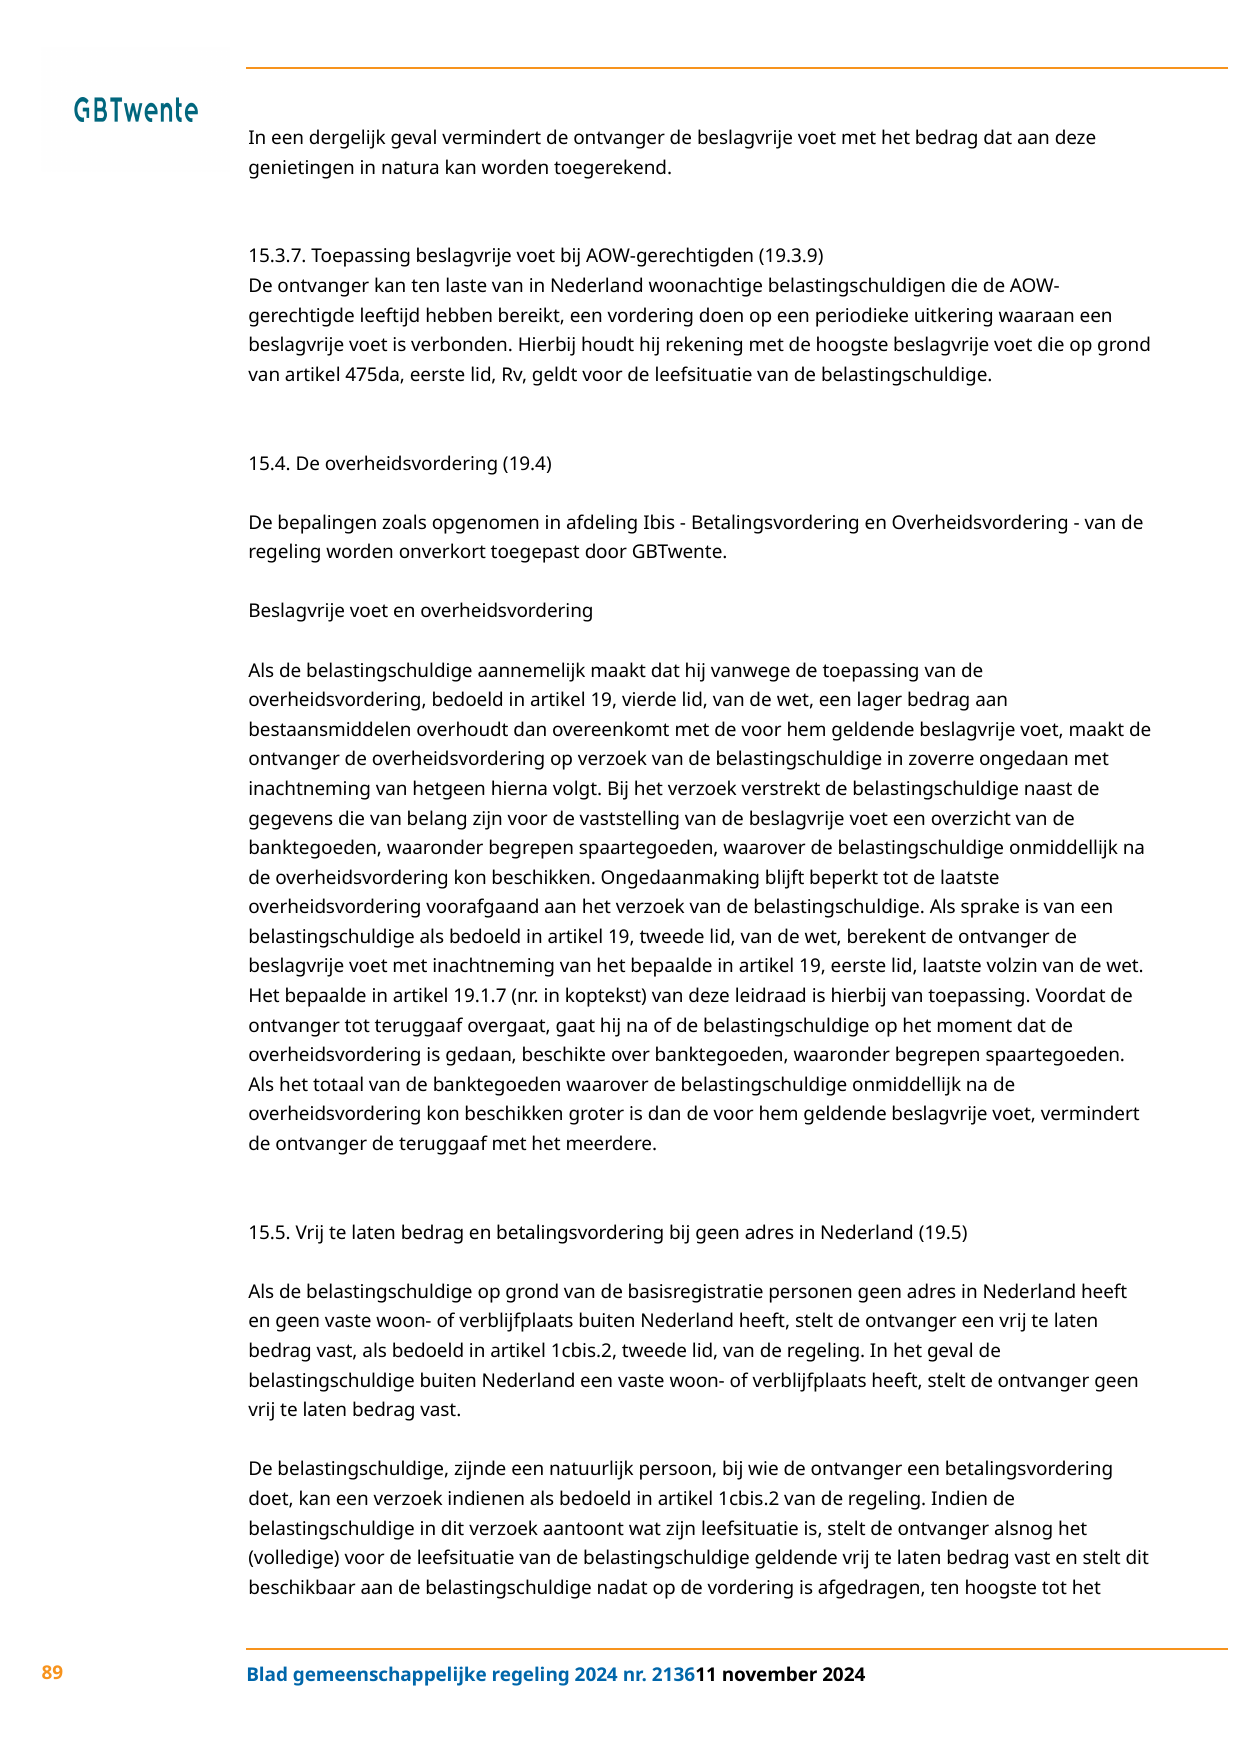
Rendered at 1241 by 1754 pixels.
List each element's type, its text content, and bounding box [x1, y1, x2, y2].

text 15.3.7. Toepassing beslagvrije voet bij AOW-gerechtigden (19.3.9) [248, 243, 1152, 268]
text De bepalingen zoals opgenomen in afdeling Ibis - Betalingsvordering en Overheidsvordering - van de regeling worden onverkort toegepast door GBTwente. [248, 509, 1152, 564]
text Als de belastingschuldige aannemelijk maakt dat hij vanwege de toepassing van de overheidsvordering, bedoeld in artikel 19, vierde lid, van de wet, een lager bedrag aan bestaansmiddelen overhoudt dan overeenkomt met de voor hem geldende beslagvrije voet, maakt de ontvanger de overheidsvordering op verzoek van de belastingschuldige in zoverre ongedaan met inachtneming van hetgeen hierna volgt. Bij het verzoek verstrekt de belastingschuldige naast de gegevens die van belang zijn voor de vaststelling van de beslagvrije voet een overzicht van de banktegoeden, waaronder begrepen spaartegoeden, waarover de belastingschuldige onmiddellijk na de overheidsvordering kon beschikken. Ongedaanmaking blijft beperkt tot de laatste overheidsvordering voorafgaand aan het verzoek van de belastingschuldige. Als sprake is van een belastingschuldige als bedoeld in artikel 19, tweede lid, van de wet, berekent de ontvanger de beslagvrije voet met inachtneming van het bepaalde in artikel 19, eerste lid, laatste volzin van de wet. Het bepaalde in artikel 19.1.7 (nr. in koptekst) van deze leidraad is hierbij van toepassing. Voordat de ontvanger tot teruggaaf overgaat, gaat hij na of de belastingschuldige op het moment dat de overheidsvordering is gedaan, beschikte over banktegoeden, waaronder begrepen spaartegoeden. Als het totaal van de banktegoeden waarover de belastingschuldige onmiddellijk na de overheidsvordering kon beschikken groter is dan de voor hem geldende beslagvrije voet, vermindert de ontvanger de teruggaaf met het meerdere. [248, 657, 1152, 1156]
text Beslagvrije voet en overheidsvordering [248, 598, 1152, 623]
picture [41, 47, 231, 172]
text 15.4. De overheidsvordering (19.4) [248, 450, 1152, 476]
text De ontvanger kan ten laste van in Nederland woonachtige belastingschuldigen die de AOW-gerechtigde leeftijd hebben bereikt, een vordering doen op een periodieke uitkering waaraan een beslagvrije voet is verbonden. Hierbij houdt hij rekening met de hoogste beslagvrije voet die op grond van artikel 475da, eerste lid, Rv, geldt voor de leefsituatie van de belastingschuldige. [248, 272, 1152, 387]
text Als de belastingschuldige op grond van de basisregistratie personen geen adres in Nederland heeft en geen vaste woon- of verblijfplaats buiten Nederland heeft, stelt de ontvanger een vrij te laten bedrag vast, als bedoeld in artikel 1cbis.2, tweede lid, van de regeling. In het geval de belastingschuldige buiten Nederland een vaste woon- of verblijfplaats heeft, stelt de ontvanger geen vrij te laten bedrag vast. [248, 1278, 1152, 1422]
text De belastingschuldige, zijnde een natuurlijk persoon, bij wie de ontvanger een betalingsvordering doet, kan een verzoek indienen als bedoeld in artikel 1cbis.2 van de regeling. Indien de belastingschuldige in dit verzoek aantoont wat zijn leefsituatie is, stelt de ontvanger alsnog het (volledige) voor de leefsituatie van de belastingschuldige geldende vrij te laten bedrag vast en stelt dit beschikbaar aan de belastingschuldige nadat op de vordering is afgedragen, ten hoogste tot het [248, 1456, 1152, 1600]
text In een dergelijk geval vermindert de ontvanger de beslagvrije voet met het bedrag dat aan deze genietingen in natura kan worden toegerekend. [248, 124, 1152, 180]
text 15.5. Vrij te laten bedrag en betalingsvordering bij geen adres in Nederland (19.5) [248, 1219, 1152, 1245]
